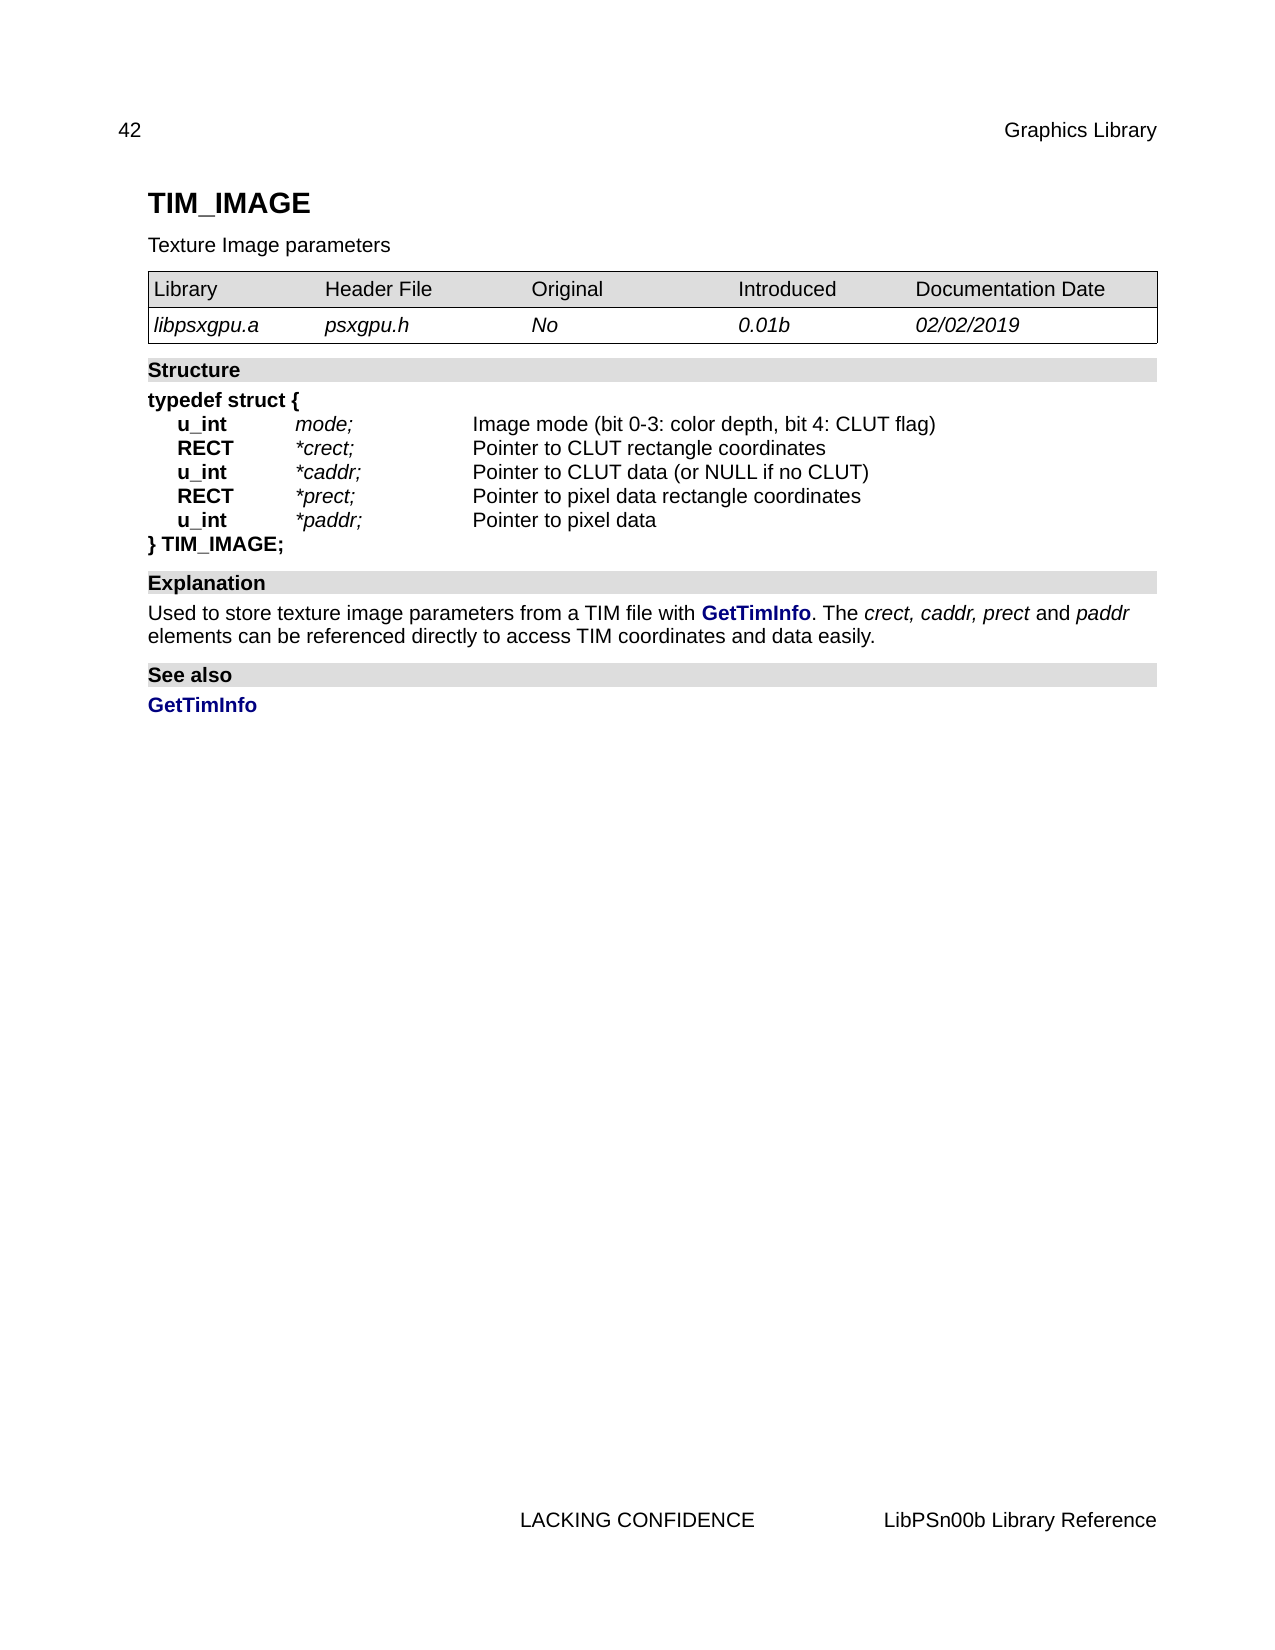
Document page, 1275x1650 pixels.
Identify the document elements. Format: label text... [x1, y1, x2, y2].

subtitle Explanation [148, 571, 1157, 594]
text u_int mode; Image mode (bit 0-3: color depth, bit 4: CLUT flag) [148, 412, 1157, 436]
text Library Header File Original Introduced Documentation Date [149, 272, 1157, 307]
text typedef struct { [148, 388, 1157, 412]
text Used to store texture image parameters from a TIM file with GetTimInfo. The crect, caddr, prect and paddr elements can be referenced directly to access TIM coordinates and data easily. [148, 600, 1157, 648]
text u_int *paddr; Pointer to pixel data [148, 508, 1157, 532]
subtitle Structure [148, 358, 1157, 382]
text RECT *crect; Pointer to CLUT rectangle coordinates [148, 436, 1157, 460]
text Texture Image parameters [148, 232, 1157, 256]
subtitle TIM_IMAGE [148, 186, 1157, 220]
subtitle See also [148, 663, 1157, 687]
text libpsxgpu.a psxgpu.h No 0.01b 02/02/2019 [149, 308, 1157, 343]
text GetTimInfo [148, 693, 1157, 717]
text u_int *caddr; Pointer to CLUT data (or NULL if no CLUT) [148, 460, 1157, 484]
text } TIM_IMAGE; [148, 532, 1157, 556]
text RECT *prect; Pointer to pixel data rectangle coordinates [148, 484, 1157, 508]
